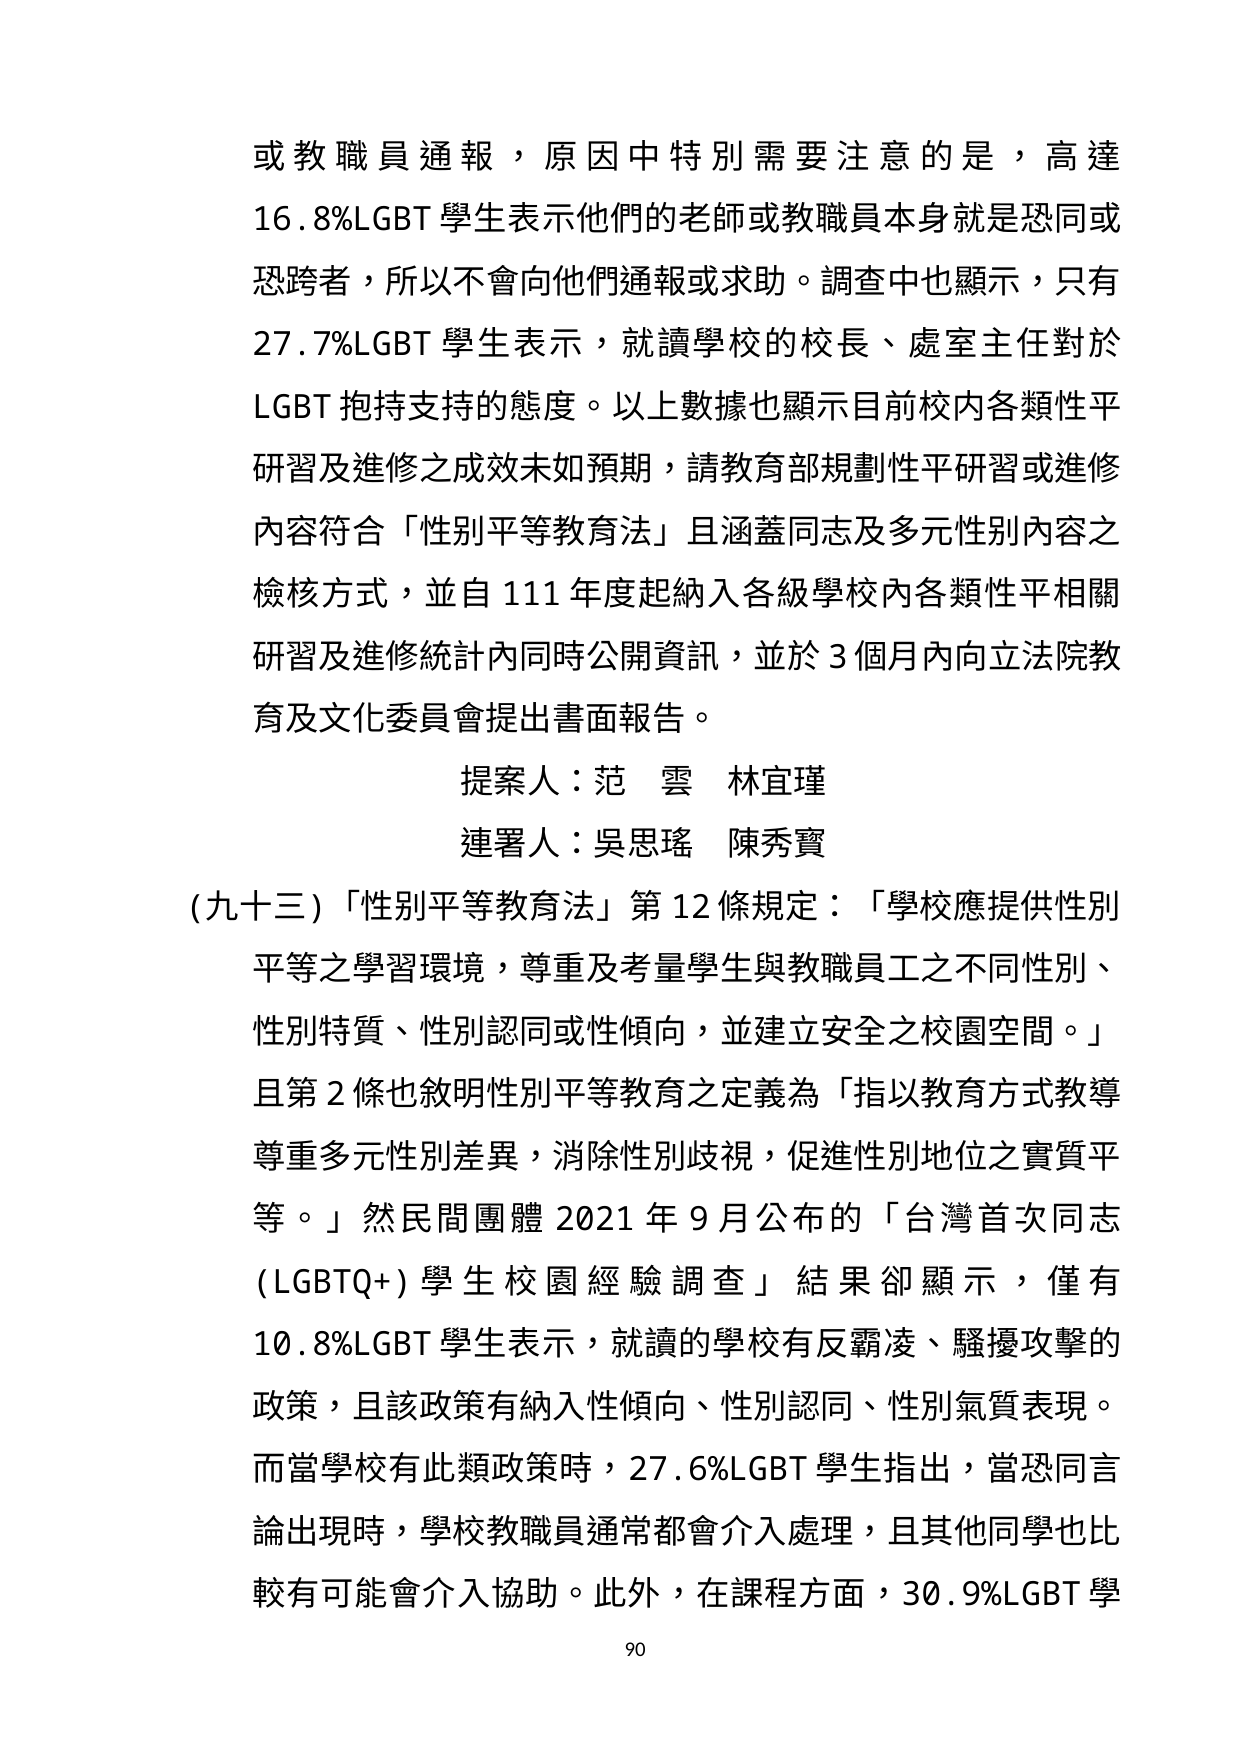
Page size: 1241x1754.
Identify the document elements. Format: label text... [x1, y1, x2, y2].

text 連署人：吳思瑤 陳秀寳 [460, 800, 1122, 862]
text 提案人：范 雲 林宜瑾 [460, 737, 1122, 800]
text 或教職員通報，原因中特別需要注意的是，高達16.8%LGBT學生表示他們的老師或教職員本身就是恐同或恐跨者，所以不會向他們通報或求助。調查中也顯示，只有27.7%LGBT學生表示，就讀學校的校長、處室主任對於LGBT抱持支持的態度。以上數據也顯示目前校内各類性平研習及進修之成效未如預期，請教育部規劃性平研習或進修內容符合「性别平等教育法」且涵蓋同志及多元性别內容之檢核方式，並自111年度起納入各級學校內各類性平相關研習及進修統計內同時公開資訊，並於3個月內向立法院教育及文化委員會提出書面報告。 [185, 112, 1122, 737]
text (九十三)「性别平等教育法」第12條規定：「學校應提供性別平等之學習環境，尊重及考量學生與教職員工之不同性別、性別特質、性別認同或性傾向，並建立安全之校園空間。」且第2條也敘明性別平等教育之定義為「指以教育方式教導尊重多元性別差異，消除性別歧視，促進性別地位之實質平等。」然民間團體2021年9月公布的「台灣首次同志(LGBTQ+)學生校園經驗調查」結果卻顯示，僅有10.8%LGBT學生表示，就讀的學校有反霸凌、騷擾攻擊的政策，且該政策有納入性傾向、性別認同、性別氣質表現。而當學校有此類政策時，27.6%LGBT學生指出，當恐同言論出現時，學校教職員通常都會介入處理，且其他同學也比較有可能會介入協助。此外，在課程方面，30.9%LGBT學 [185, 862, 1122, 1612]
